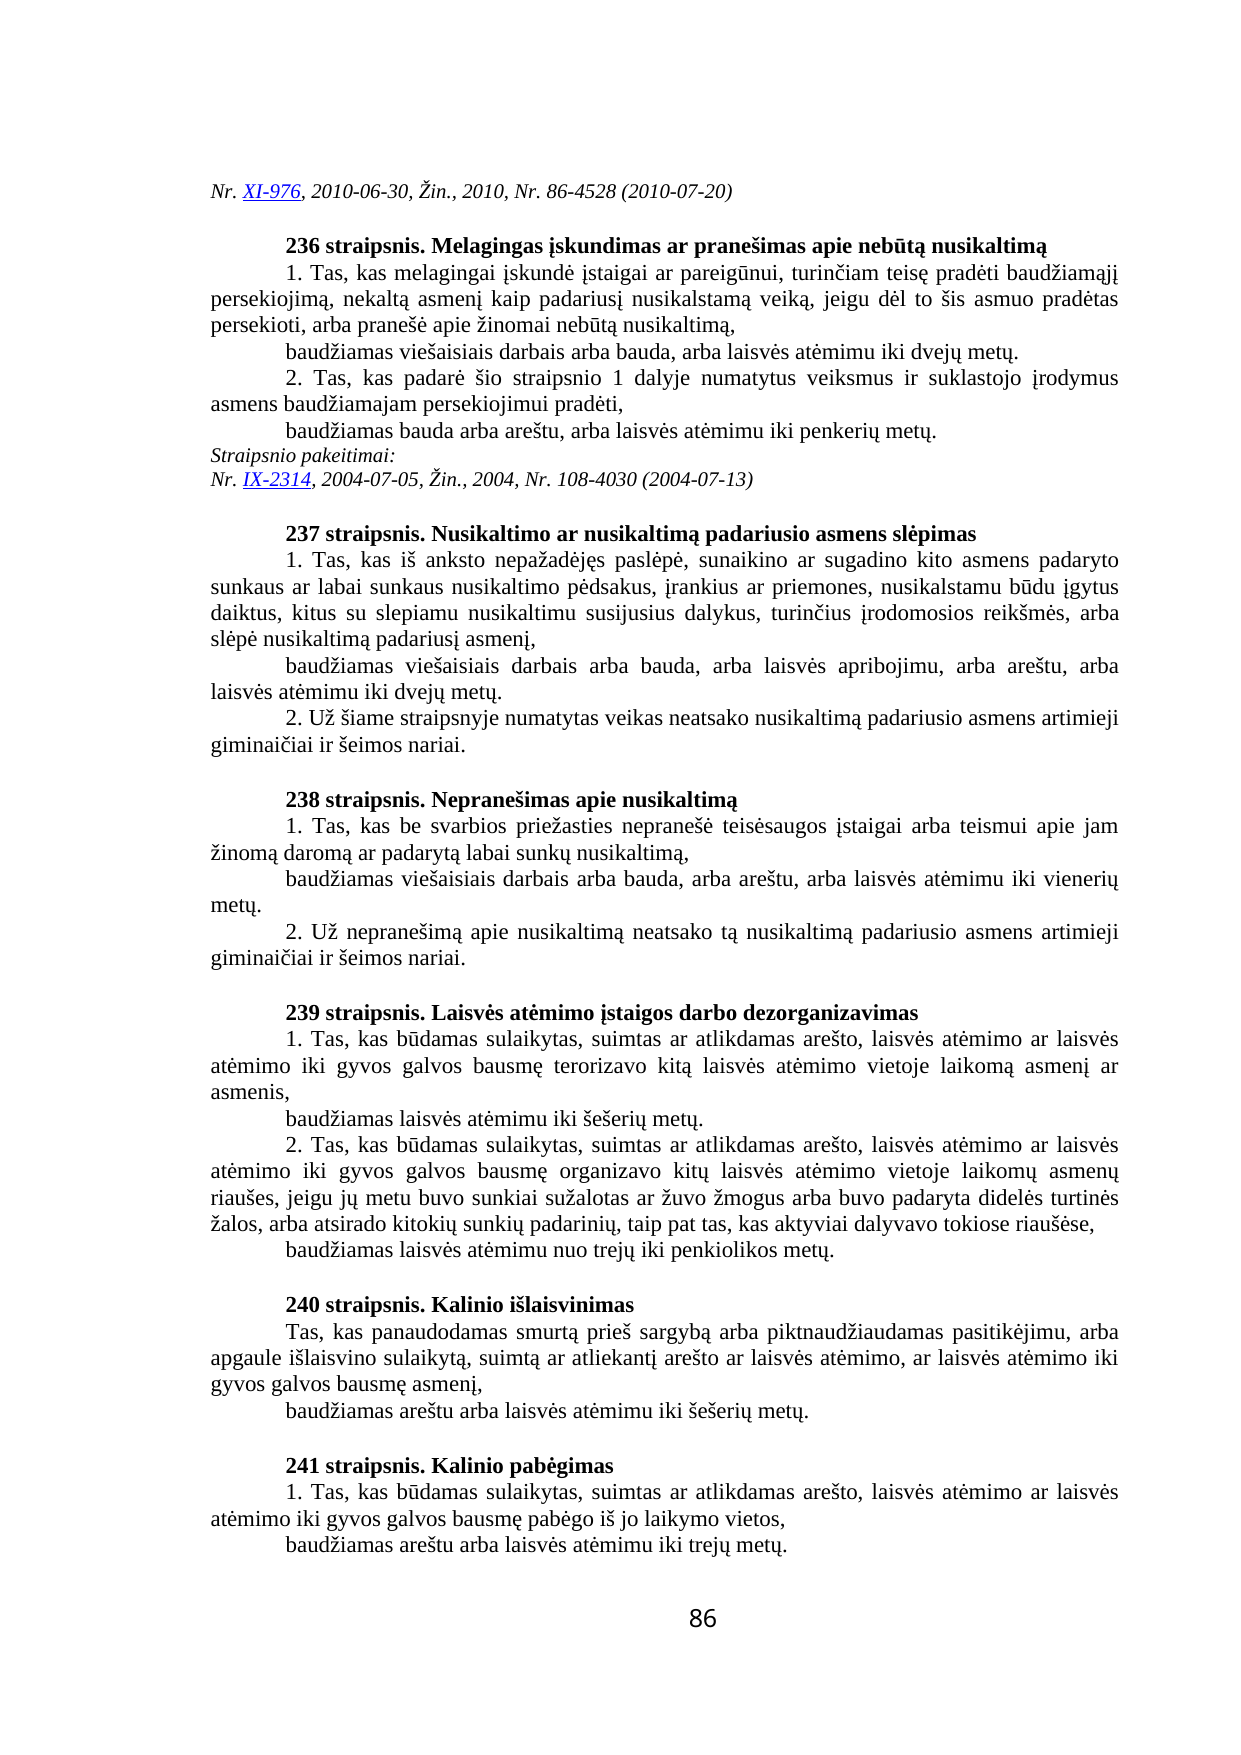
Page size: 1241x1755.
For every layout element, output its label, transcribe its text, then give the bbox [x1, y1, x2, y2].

text Nr. XI-976, 2010-06-30, Žin., 2010, Nr. 86-4528 (2010-07-20) [210, 179, 1120, 203]
text baudžiamas laisvės atėmimu iki šešerių metų. [210, 1104, 1120, 1131]
text Straipsnio pakeitimai: [210, 443, 1120, 467]
text 240 straipsnis. Kalinio išlaisvinimas [210, 1291, 1120, 1318]
text 1. Tas, kas iš anksto nepažadėjęs paslėpė, sunaikino ar sugadino kito asmens padaryto sunkaus ar labai sunkaus nusikaltimo pėdsakus, įrankius ar priemones, nusikalstamu būdu įgytus daiktus, kitus su slepiamu nusikaltimu susijusius dalykus, turinčius įrodomosios reikšmės, arba slėpė nusikaltimą padariusį asmenį, [210, 546, 1120, 652]
text baudžiamas viešaisiais darbais arba bauda, arba areštu, arba laisvės atėmimu iki vienerių metų. [210, 865, 1120, 918]
text 241 straipsnis. Kalinio pabėgimas [210, 1452, 1120, 1478]
text 2. Už nepranešimą apie nusikaltimą neatsako tą nusikaltimą padariusio asmens artimieji giminaičiai ir šeimos nariai. [210, 918, 1120, 970]
text Nr. IX-2314, 2004-07-05, Žin., 2004, Nr. 108-4030 (2004-07-13) [210, 467, 1120, 491]
text 237 straipsnis. Nusikaltimo ar nusikaltimą padariusio asmens slėpimas [210, 520, 1120, 546]
text baudžiamas bauda arba areštu, arba laisvės atėmimu iki penkerių metų. [210, 417, 1120, 443]
text 1. Tas, kas melagingai įskundė įstaigai ar pareigūnui, turinčiam teisę pradėti baudžiamąjį persekiojimą, nekaltą asmenį kaip padariusį nusikalstamą veiką, jeigu dėl to šis asmuo pradėtas persekioti, arba pranešė apie žinomai nebūtą nusikaltimą, [210, 259, 1120, 338]
text baudžiamas viešaisiais darbais arba bauda, arba laisvės atėmimu iki dvejų metų. [210, 338, 1120, 364]
text 1. Tas, kas be svarbios priežasties nepranešė teisėsaugos įstaigai arba teismui apie jam žinomą daromą ar padarytą labai sunkų nusikaltimą, [210, 812, 1120, 865]
text 2. Tas, kas būdamas sulaikytas, suimtas ar atlikdamas arešto, laisvės atėmimo ar laisvės atėmimo iki gyvos galvos bausmę organizavo kitų laisvės atėmimo vietoje laikomų asmenų riaušes, jeigu jų metu buvo sunkiai sužalotas ar žuvo žmogus arba buvo padaryta didelės turtinės žalos, arba atsirado kitokių sunkių padarinių, taip pat tas, kas aktyviai dalyvavo tokiose riaušėse, [210, 1131, 1120, 1236]
text 236 straipsnis. Melagingas įskundimas ar pranešimas apie nebūtą nusikaltimą [285, 232, 1120, 259]
text 2. Tas, kas padarė šio straipsnio 1 dalyje numatytus veiksmus ir suklastojo įrodymus asmens baudžiamajam persekiojimui pradėti, [210, 364, 1120, 417]
text 2. Už šiame straipsnyje numatytas veikas neatsako nusikaltimą padariusio asmens artimieji giminaičiai ir šeimos nariai. [210, 704, 1120, 757]
text 239 straipsnis. Laisvės atėmimo įstaigos darbo dezorganizavimas [210, 999, 1120, 1026]
text baudžiamas laisvės atėmimu nuo trejų iki penkiolikos metų. [210, 1236, 1120, 1263]
text 1. Tas, kas būdamas sulaikytas, suimtas ar atlikdamas arešto, laisvės atėmimo ar laisvės atėmimo iki gyvos galvos bausmę pabėgo iš jo laikymo vietos, [210, 1478, 1120, 1531]
text 1. Tas, kas būdamas sulaikytas, suimtas ar atlikdamas arešto, laisvės atėmimo ar laisvės atėmimo iki gyvos galvos bausmę terorizavo kitą laisvės atėmimo vietoje laikomą asmenį ar asmenis, [210, 1026, 1120, 1104]
text Tas, kas panaudodamas smurtą prieš sargybą arba piktnaudžiaudamas pasitikėjimu, arba apgaule išlaisvino sulaikytą, suimtą ar atliekantį arešto ar laisvės atėmimo, ar laisvės atėmimo iki gyvos galvos bausmę asmenį, [210, 1318, 1120, 1397]
text baudžiamas areštu arba laisvės atėmimu iki šešerių metų. [210, 1397, 1120, 1423]
text 238 straipsnis. Nepranešimas apie nusikaltimą [210, 786, 1120, 812]
text baudžiamas areštu arba laisvės atėmimu iki trejų metų. [210, 1531, 1120, 1557]
text baudžiamas viešaisiais darbais arba bauda, arba laisvės apribojimu, arba areštu, arba laisvės atėmimu iki dvejų metų. [210, 652, 1120, 704]
